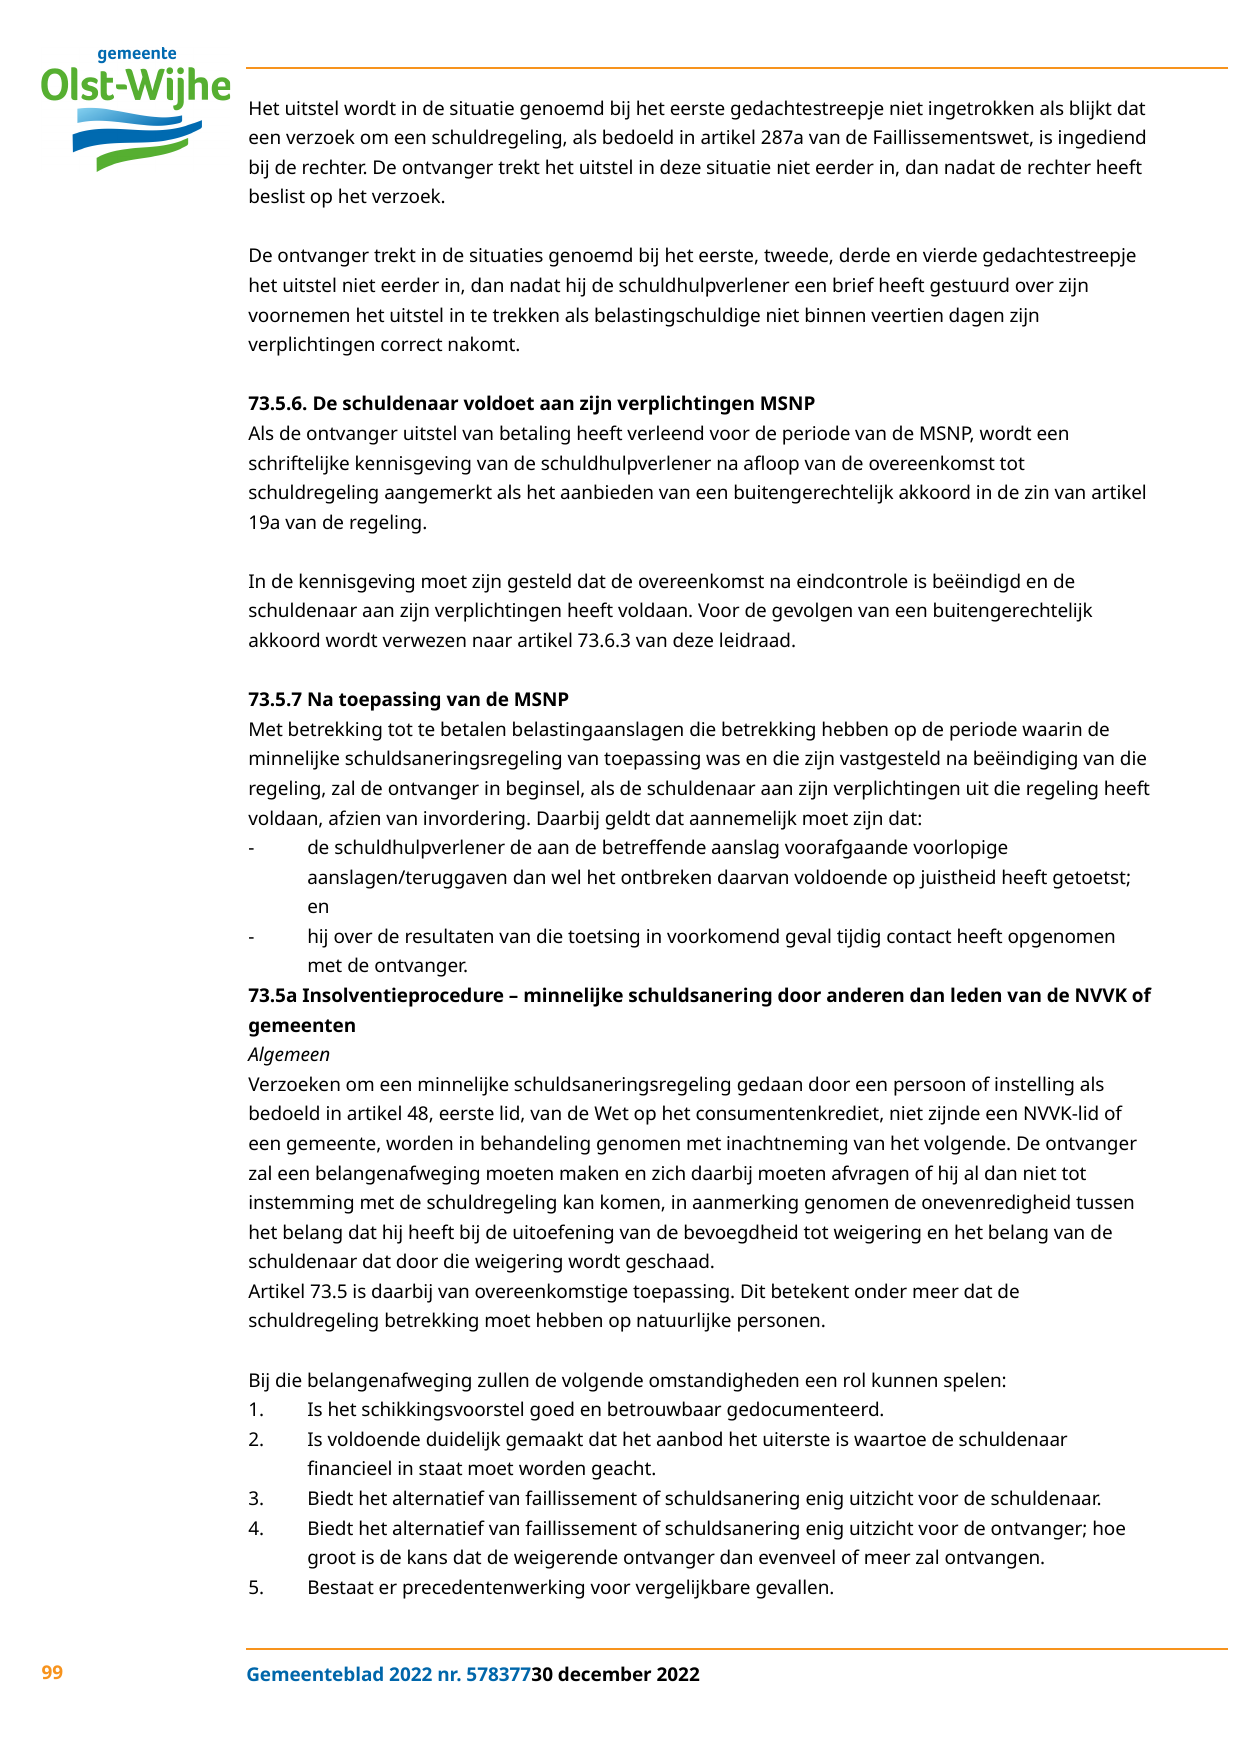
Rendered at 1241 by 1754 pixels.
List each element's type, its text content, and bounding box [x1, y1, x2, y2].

text Verzoeken om een minnelijke schuldsaneringsregeling gedaan door een persoon of instelling als bedoeld in artikel 48, eerste lid, van de Wet op het consumentenkrediet, niet zijnde een NVVK-lid of een gemeente, worden in behandeling genomen met inachtneming van het volgende. De ontvanger zal een belangenafweging moeten maken en zich daarbij moeten afvragen of hij al dan niet tot instemming met de schuldregeling kan komen, in aanmerking genomen de onevenredigheid tussen het belang dat hij heeft bij de uitoefening van de bevoegdheid tot weigering en het belang van de schuldenaar dat door die weigering wordt geschaad. [248, 1071, 1152, 1274]
text De ontvanger trekt in de situaties genoemd bij het eerste, tweede, derde en vierde gedachtestreepje het uitstel niet eerder in, dan nadat hij de schuldhulpverlener een brief heeft gestuurd over zijn voornemen het uitstel in te trekken als belastingschuldige niet binnen veertien dagen zijn verplichtingen correct nakomt. [248, 243, 1152, 357]
list Is voldoende duidelijk gemaakt dat het aanbod het uiterste is waartoe de schuldenaar financieel in staat moet worden geacht. [248, 1426, 1152, 1481]
text Bij die belangenafweging zullen de volgende omstandigheden een rol kunnen spelen: [248, 1367, 1152, 1393]
list hij over de resultaten van die toetsing in voorkomend geval tijdig contact heeft opgenomen met de ontvanger. [248, 923, 1152, 978]
text Met betrekking tot te betalen belastingaanslagen die betrekking hebben op de periode waarin de minnelijke schuldsaneringsregeling van toepassing was en die zijn vastgesteld na beëindiging van die regeling, zal de ontvanger in beginsel, als de schuldenaar aan zijn verplichtingen uit die regeling heeft voldaan, afzien van invordering. Daarbij geldt dat aannemelijk moet zijn dat: [248, 716, 1152, 831]
text 73.5.6. De schuldenaar voldoet aan zijn verplichtingen MSNP [248, 391, 1152, 416]
text Als de ontvanger uitstel van betaling heeft verleend voor de periode van de MSNP, wordt een schriftelijke kennisgeving van de schuldhulpverlener na afloop van de overeenkomst tot schuldregeling aangemerkt als het aanbieden van een buitengerechtelijk akkoord in de zin van artikel 19a van de regeling. [248, 420, 1152, 535]
text 73.5.7 Na toepassing van de MSNP [248, 686, 1152, 712]
list de schuldhulpverlener de aan de betreffende aanslag voorafgaande voorlopige aanslagen/teruggaven dan wel het ontbreken daarvan voldoende op juistheid heeft getoetst; en [248, 834, 1152, 919]
picture [41, 47, 231, 172]
text Het uitstel wordt in de situatie genoemd bij het eerste gedachtestreepje niet ingetrokken als blijkt dat een verzoek om een schuldregeling, als bedoeld in artikel 287a van de Faillissementswet, is ingediend bij de rechter. De ontvanger trekt het uitstel in deze situatie niet eerder in, dan nadat de rechter heeft beslist op het verzoek. [248, 95, 1152, 209]
list Biedt het alternatief van faillissement of schuldsanering enig uitzicht voor de schuldenaar. [248, 1485, 1152, 1511]
list Biedt het alternatief van faillissement of schuldsanering enig uitzicht voor de ontvanger; hoe groot is de kans dat de weigerende ontvanger dan evenveel of meer zal ontvangen. [248, 1515, 1152, 1570]
text In de kennisgeving moet zijn gesteld dat de overeenkomst na eindcontrole is beëindigd en de schuldenaar aan zijn verplichtingen heeft voldaan. Voor de gevolgen van een buitengerechtelijk akkoord wordt verwezen naar artikel 73.6.3 van deze leidraad. [248, 568, 1152, 653]
text 73.5a Insolventieprocedure – minnelijke schuldsanering door anderen dan leden van de NVVK of gemeenten [248, 982, 1152, 1038]
list Bestaat er precedentenwerking voor vergelijkbare gevallen. [248, 1574, 1152, 1600]
list Is het schikkingsvoorstel goed en betrouwbaar gedocumenteerd. [248, 1396, 1152, 1422]
text Algemeen [248, 1041, 1152, 1067]
text Artikel 73.5 is daarbij van overeenkomstige toepassing. Dit betekent onder meer dat de schuldregeling betrekking moet hebben op natuurlijke personen. [248, 1278, 1152, 1333]
